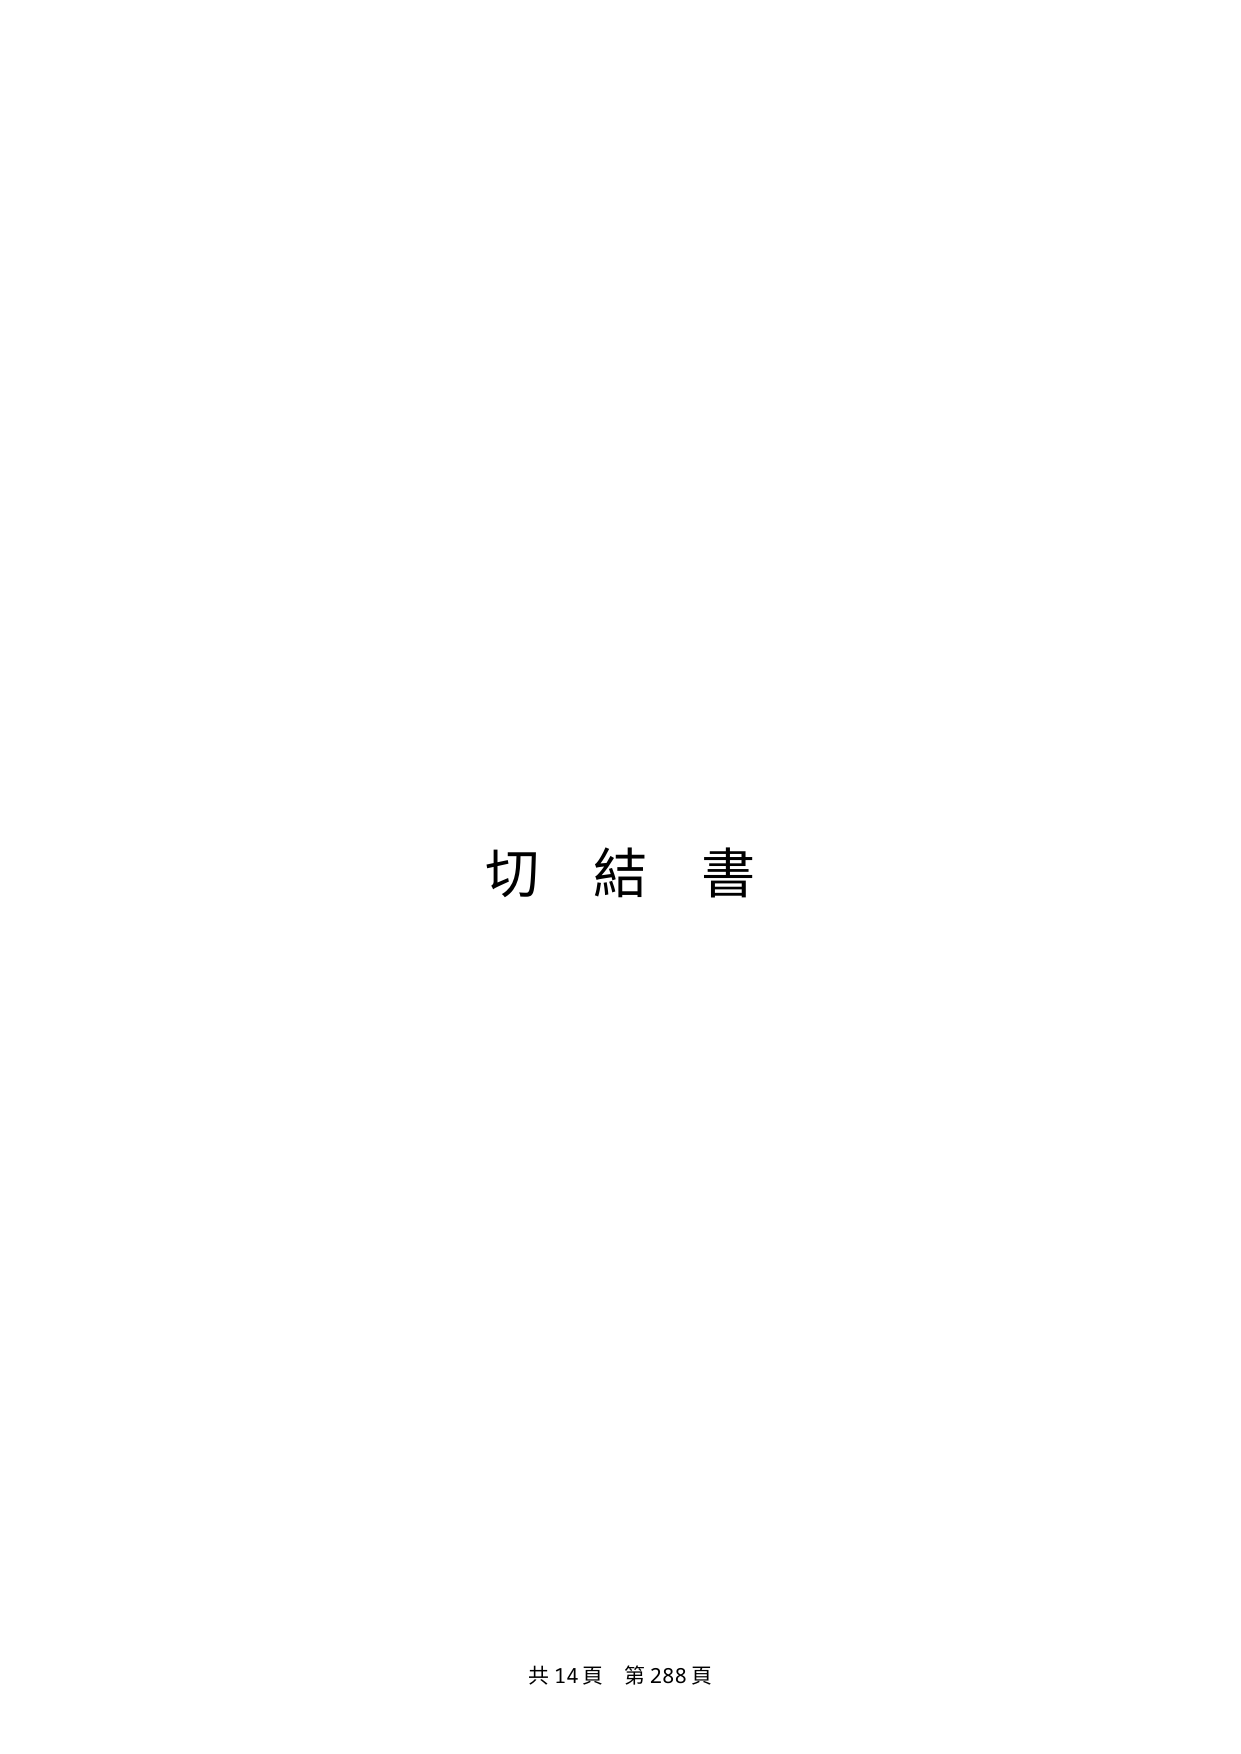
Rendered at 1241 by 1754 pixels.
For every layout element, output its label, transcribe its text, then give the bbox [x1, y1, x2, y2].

text 切 結 書 [118, 797, 1122, 922]
